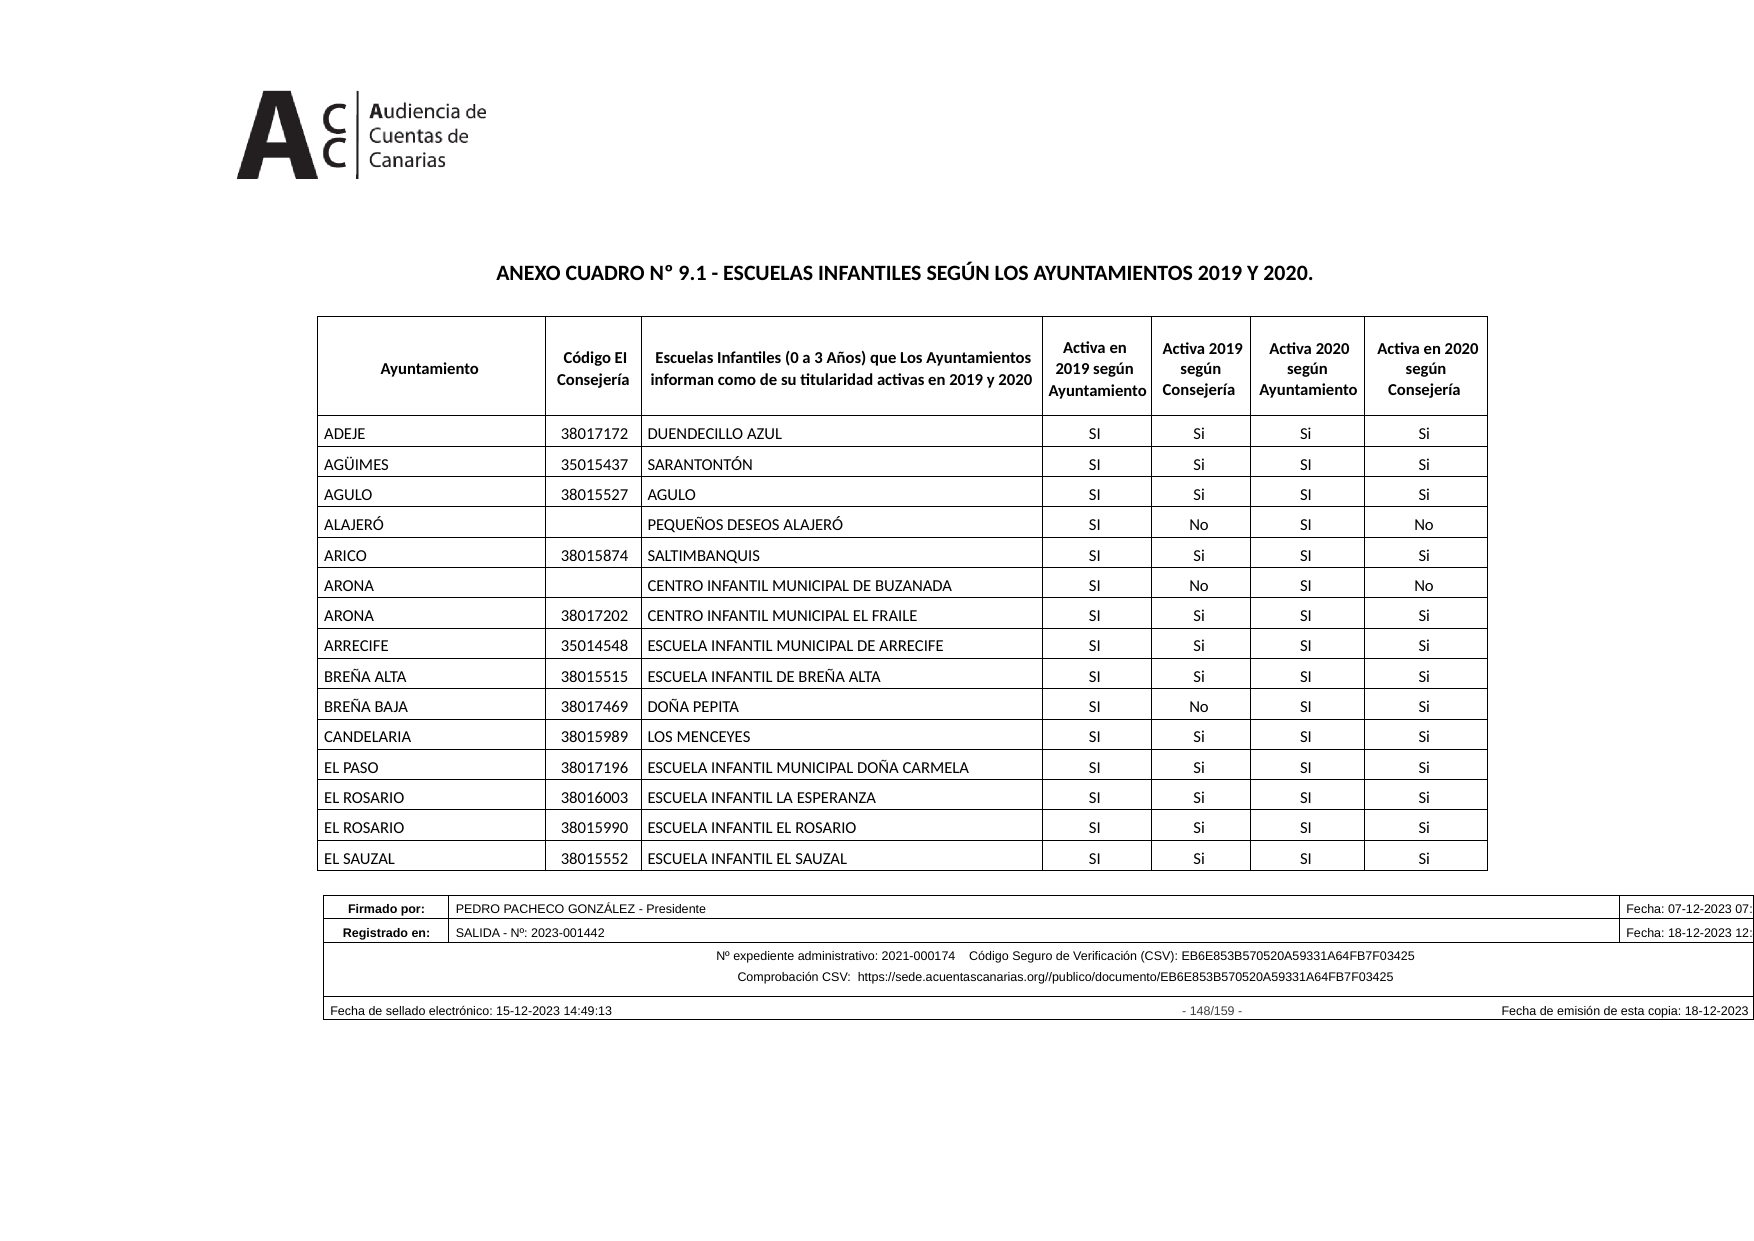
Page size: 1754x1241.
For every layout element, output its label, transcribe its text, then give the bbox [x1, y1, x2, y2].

table_cell ARICO [318, 538, 545, 567]
table_cell EL ROSARIO [318, 810, 545, 840]
table_cell Si [1365, 780, 1487, 809]
table_header Activa 2020 según Ayuntamiento [1251, 317, 1364, 415]
table_cell Si [1152, 780, 1250, 809]
table_header Código EI Consejería [546, 317, 641, 415]
table_cell 38016003 [546, 780, 641, 809]
table_cell ARRECIFE [318, 629, 545, 658]
table_cell [546, 507, 641, 537]
table_cell Si [1365, 659, 1487, 688]
table_cell Si [1365, 447, 1487, 476]
table_cell SI [1043, 810, 1151, 840]
table_cell ARONA [318, 598, 545, 627]
table_cell Si [1152, 447, 1250, 476]
table_cell 38015515 [546, 659, 641, 688]
table_cell 38017469 [546, 689, 641, 718]
table_cell SI [1043, 780, 1151, 809]
table_cell ESCUELA INFANTIL MUNICIPAL DOÑA CARMELA [642, 750, 1042, 779]
table_cell DUENDECILLO AZUL [642, 416, 1042, 446]
table_cell [546, 568, 641, 597]
table_cell 38015874 [546, 538, 641, 567]
table_cell SI [1043, 659, 1151, 688]
table_cell Si [1152, 659, 1250, 688]
table_cell SI [1251, 659, 1364, 688]
table_cell 38015552 [546, 841, 641, 870]
table_cell EL ROSARIO [318, 780, 545, 809]
table_cell SI [1043, 416, 1151, 446]
table_cell SI [1251, 841, 1364, 870]
table_cell SALTIMBANQUIS [642, 538, 1042, 567]
table_cell SI [1043, 720, 1151, 749]
table_cell SI [1043, 538, 1151, 567]
table_cell PEQUEÑOS DESEOS ALAJERÓ [642, 507, 1042, 537]
table_cell SI [1251, 598, 1364, 627]
table_cell Si [1152, 810, 1250, 840]
table_cell Si [1152, 477, 1250, 506]
table_cell EL SAUZAL [318, 841, 545, 870]
table_cell ESCUELA INFANTIL LA ESPERANZA [642, 780, 1042, 809]
table_cell AGULO [642, 477, 1042, 506]
table_cell 38017202 [546, 598, 641, 627]
table_header Activa 2019 según Consejería [1152, 317, 1250, 415]
table_cell No [1152, 507, 1250, 537]
table_cell Si [1365, 538, 1487, 567]
table_cell 38015990 [546, 810, 641, 840]
table_cell CENTRO INFANTIL MUNICIPAL DE BUZANADA [642, 568, 1042, 597]
table_cell Si [1365, 477, 1487, 506]
table_cell Si [1251, 416, 1364, 446]
table_cell Si [1365, 810, 1487, 840]
table_cell SI [1251, 538, 1364, 567]
table_cell Si [1365, 598, 1487, 627]
table_header Activa en 2019 según Ayuntamiento [1043, 317, 1151, 415]
table_cell Si [1365, 841, 1487, 870]
table_cell CANDELARIA [318, 720, 545, 749]
table_cell SI [1251, 477, 1364, 506]
table_cell CENTRO INFANTIL MUNICIPAL EL FRAILE [642, 598, 1042, 627]
table_cell BREÑA BAJA [318, 689, 545, 718]
table_cell SI [1251, 629, 1364, 658]
table_cell Si [1365, 720, 1487, 749]
table_cell AGÜIMES [318, 447, 545, 476]
table_cell ADEJE [318, 416, 545, 446]
table_cell SARANTONTÓN [642, 447, 1042, 476]
table_cell No [1365, 507, 1487, 537]
table_cell 38015989 [546, 720, 641, 749]
table_cell Si [1365, 750, 1487, 779]
table_cell SI [1043, 841, 1151, 870]
table_cell SI [1043, 629, 1151, 658]
table_cell SI [1043, 598, 1151, 627]
table_cell Si [1152, 416, 1250, 446]
table_cell SI [1251, 447, 1364, 476]
table_cell 35015437 [546, 447, 641, 476]
table_cell SI [1043, 689, 1151, 718]
table_cell SI [1251, 689, 1364, 718]
text ANEXO CUADRO Nº 9.1 - ESCUELAS INFANTILES SEGÚN LOS AYUNTAMIENTOS 2019 Y 2020. [496, 259, 1531, 286]
table_cell SI [1043, 568, 1151, 597]
table_cell SI [1043, 477, 1151, 506]
table_cell LOS MENCEYES [642, 720, 1042, 749]
table_cell SI [1043, 750, 1151, 779]
table_cell Si [1365, 689, 1487, 718]
table_cell DOÑA PEPITA [642, 689, 1042, 718]
table_cell Si [1152, 841, 1250, 870]
table_cell BREÑA ALTA [318, 659, 545, 688]
table_cell SI [1251, 780, 1364, 809]
table_cell SI [1043, 507, 1151, 537]
table_cell Si [1152, 629, 1250, 658]
table_cell SI [1251, 568, 1364, 597]
table_cell Si [1365, 629, 1487, 658]
table_cell No [1152, 689, 1250, 718]
table_cell No [1152, 568, 1250, 597]
table_cell No [1365, 568, 1487, 597]
table_cell SI [1251, 750, 1364, 779]
table_cell ESCUELA INFANTIL EL ROSARIO [642, 810, 1042, 840]
table_cell EL PASO [318, 750, 545, 779]
table_cell ESCUELA INFANTIL EL SAUZAL [642, 841, 1042, 870]
table_cell Si [1152, 720, 1250, 749]
table_cell Si [1365, 416, 1487, 446]
table_cell ESCUELA INFANTIL DE BREÑA ALTA [642, 659, 1042, 688]
table_cell Si [1152, 538, 1250, 567]
table_cell Si [1152, 598, 1250, 627]
table_cell AGULO [318, 477, 545, 506]
table_cell SI [1043, 447, 1151, 476]
table_cell ARONA [318, 568, 545, 597]
table_cell 38017172 [546, 416, 641, 446]
table_header Ayuntamiento [318, 317, 545, 415]
table_cell ALAJERÓ [318, 507, 545, 537]
table_cell 35014548 [546, 629, 641, 658]
table_cell 38015527 [546, 477, 641, 506]
table_cell 38017196 [546, 750, 641, 779]
table_header Escuelas Infantiles (0 a 3 Años) que Los Ayuntamientos informan como de su titularidad activas en 2019 y 2020 [642, 317, 1042, 415]
table_cell Si [1152, 750, 1250, 779]
table_cell SI [1251, 507, 1364, 537]
table_cell SI [1251, 720, 1364, 749]
table_cell ESCUELA INFANTIL MUNICIPAL DE ARRECIFE [642, 629, 1042, 658]
table_cell SI [1251, 810, 1364, 840]
table_header Activa en 2020 según Consejería [1365, 317, 1487, 415]
